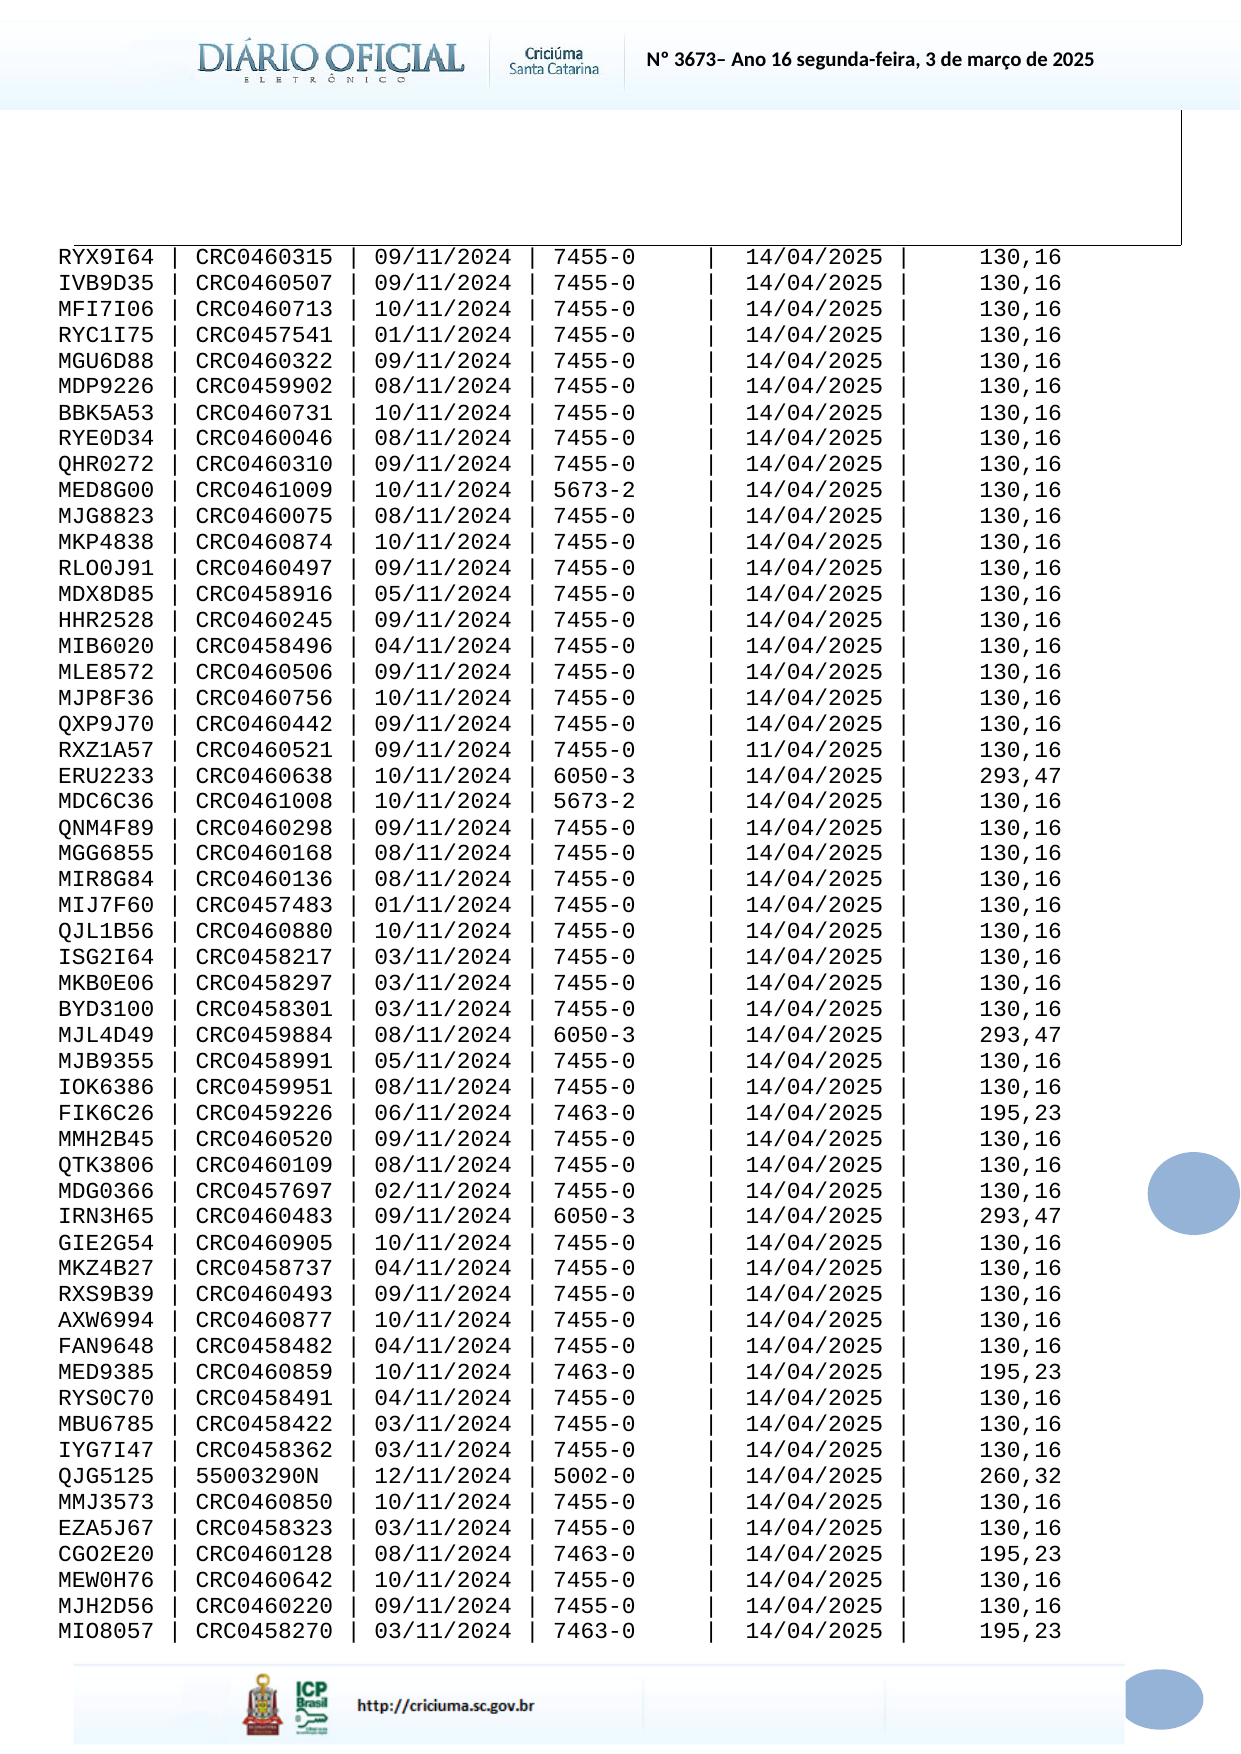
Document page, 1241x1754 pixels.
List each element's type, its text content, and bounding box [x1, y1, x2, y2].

text HHR2528 | CRC0460245 | 09/11/2024 | 7455-0 | 14/04/2025 | 130,16 [44, 608, 1181, 634]
text QHR0272 | CRC0460310 | 09/11/2024 | 7455-0 | 14/04/2025 | 130,16 [44, 453, 1181, 479]
text MIJ7F60 | CRC0457483 | 01/11/2024 | 7455-0 | 14/04/2025 | 130,16 [44, 894, 1181, 919]
text MDG0366 | CRC0457697 | 02/11/2024 | 7455-0 | 14/04/2025 | 130,16 [44, 1179, 1150, 1205]
text MIB6020 | CRC0458496 | 04/11/2024 | 7455-0 | 14/04/2025 | 130,16 [44, 634, 1181, 660]
text EZA5J67 | CRC0458323 | 03/11/2024 | 7455-0 | 14/04/2025 | 130,16 [44, 1516, 1181, 1542]
text MJL4D49 | CRC0459884 | 08/11/2024 | 6050-3 | 14/04/2025 | 293,47 [44, 1023, 1181, 1049]
text FAN9648 | CRC0458482 | 04/11/2024 | 7455-0 | 14/04/2025 | 130,16 [44, 1334, 1181, 1361]
text MED8G00 | CRC0461009 | 10/11/2024 | 5673-2 | 14/04/2025 | 130,16 [44, 479, 1181, 504]
text QJG5125 | 55003290N | 12/11/2024 | 5002-0 | 14/04/2025 | 260,32 [44, 1464, 1181, 1490]
text IYG7I47 | CRC0458362 | 03/11/2024 | 7455-0 | 14/04/2025 | 130,16 [44, 1438, 1181, 1464]
text FIK6C26 | CRC0459226 | 06/11/2024 | 7463-0 | 14/04/2025 | 195,23 [44, 1101, 1181, 1127]
text MDP9226 | CRC0459902 | 08/11/2024 | 7455-0 | 14/04/2025 | 130,16 [44, 375, 1181, 401]
text RLO0J91 | CRC0460497 | 09/11/2024 | 7455-0 | 14/04/2025 | 130,16 [44, 556, 1181, 582]
text MJG8823 | CRC0460075 | 08/11/2024 | 7455-0 | 14/04/2025 | 130,16 [44, 504, 1181, 531]
text MMH2B45 | CRC0460520 | 09/11/2024 | 7455-0 | 14/04/2025 | 130,16 [44, 1127, 1181, 1153]
text ERU2233 | CRC0460638 | 10/11/2024 | 6050-3 | 14/04/2025 | 293,47 [44, 764, 1181, 790]
text BYD3100 | CRC0458301 | 03/11/2024 | 7455-0 | 14/04/2025 | 130,16 [44, 997, 1181, 1023]
text RXZ1A57 | CRC0460521 | 09/11/2024 | 7455-0 | 11/04/2025 | 130,16 [44, 738, 1181, 764]
text RYE0D34 | CRC0460046 | 08/11/2024 | 7455-0 | 14/04/2025 | 130,16 [44, 427, 1181, 453]
text MJH2D56 | CRC0460220 | 09/11/2024 | 7455-0 | 14/04/2025 | 130,16 [44, 1594, 1181, 1620]
text MGU6D88 | CRC0460322 | 09/11/2024 | 7455-0 | 14/04/2025 | 130,16 [44, 349, 1181, 375]
text MDC6C36 | CRC0461008 | 10/11/2024 | 5673-2 | 14/04/2025 | 130,16 [44, 790, 1181, 816]
text MKB0E06 | CRC0458297 | 03/11/2024 | 7455-0 | 14/04/2025 | 130,16 [44, 971, 1181, 997]
text IOK6386 | CRC0459951 | 08/11/2024 | 7455-0 | 14/04/2025 | 130,16 [44, 1075, 1181, 1101]
text MJB9355 | CRC0458991 | 05/11/2024 | 7455-0 | 14/04/2025 | 130,16 [44, 1049, 1181, 1075]
text RXS9B39 | CRC0460493 | 09/11/2024 | 7455-0 | 14/04/2025 | 130,16 [44, 1283, 1181, 1309]
text MED9385 | CRC0460859 | 10/11/2024 | 7463-0 | 14/04/2025 | 195,23 [44, 1361, 1181, 1386]
text CGO2E20 | CRC0460128 | 08/11/2024 | 7463-0 | 14/04/2025 | 195,23 [44, 1542, 1181, 1568]
text MJP8F36 | CRC0460756 | 10/11/2024 | 7455-0 | 14/04/2025 | 130,16 [44, 686, 1181, 712]
text MMJ3573 | CRC0460850 | 10/11/2024 | 7455-0 | 14/04/2025 | 130,16 [44, 1490, 1181, 1516]
text MGG6855 | CRC0460168 | 08/11/2024 | 7455-0 | 14/04/2025 | 130,16 [44, 842, 1181, 868]
text MIR8G84 | CRC0460136 | 08/11/2024 | 7455-0 | 14/04/2025 | 130,16 [44, 868, 1181, 894]
text MIO8057 | CRC0458270 | 03/11/2024 | 7463-0 | 14/04/2025 | 195,23 [44, 1620, 1181, 1646]
text BBK5A53 | CRC0460731 | 10/11/2024 | 7455-0 | 14/04/2025 | 130,16 [44, 401, 1181, 427]
text MBU6785 | CRC0458422 | 03/11/2024 | 7455-0 | 14/04/2025 | 130,16 [44, 1412, 1181, 1438]
text RYC1I75 | CRC0457541 | 01/11/2024 | 7455-0 | 14/04/2025 | 130,16 [44, 323, 1181, 349]
text QJL1B56 | CRC0460880 | 10/11/2024 | 7455-0 | 14/04/2025 | 130,16 [44, 919, 1181, 946]
text AXW6994 | CRC0460877 | 10/11/2024 | 7455-0 | 14/04/2025 | 130,16 [44, 1309, 1181, 1334]
text MFI7I06 | CRC0460713 | 10/11/2024 | 7455-0 | 14/04/2025 | 130,16 [44, 297, 1181, 323]
text RYX9I64 | CRC0460315 | 09/11/2024 | 7455-0 | 14/04/2025 | 130,16 [44, 245, 1181, 271]
text MDX8D85 | CRC0458916 | 05/11/2024 | 7455-0 | 14/04/2025 | 130,16 [44, 582, 1181, 608]
text MKP4838 | CRC0460874 | 10/11/2024 | 7455-0 | 14/04/2025 | 130,16 [44, 531, 1181, 556]
text ISG2I64 | CRC0458217 | 03/11/2024 | 7455-0 | 14/04/2025 | 130,16 [44, 946, 1181, 971]
text RYS0C70 | CRC0458491 | 04/11/2024 | 7455-0 | 14/04/2025 | 130,16 [44, 1386, 1181, 1412]
text QNM4F89 | CRC0460298 | 09/11/2024 | 7455-0 | 14/04/2025 | 130,16 [44, 816, 1181, 842]
text MEW0H76 | CRC0460642 | 10/11/2024 | 7455-0 | 14/04/2025 | 130,16 [44, 1568, 1181, 1594]
text MKZ4B27 | CRC0458737 | 04/11/2024 | 7455-0 | 14/04/2025 | 130,16 [44, 1257, 1181, 1283]
text IRN3H65 | CRC0460483 | 09/11/2024 | 6050-3 | 14/04/2025 | 293,47 [44, 1205, 1171, 1231]
text QTK3806 | CRC0460109 | 08/11/2024 | 7455-0 | 14/04/2025 | 130,16 [44, 1153, 1180, 1179]
text MLE8572 | CRC0460506 | 09/11/2024 | 7455-0 | 14/04/2025 | 130,16 [44, 660, 1181, 686]
text GIE2G54 | CRC0460905 | 10/11/2024 | 7455-0 | 14/04/2025 | 130,16 [44, 1231, 1181, 1257]
text IVB9D35 | CRC0460507 | 09/11/2024 | 7455-0 | 14/04/2025 | 130,16 [44, 271, 1181, 297]
text QXP9J70 | CRC0460442 | 09/11/2024 | 7455-0 | 14/04/2025 | 130,16 [44, 712, 1181, 738]
